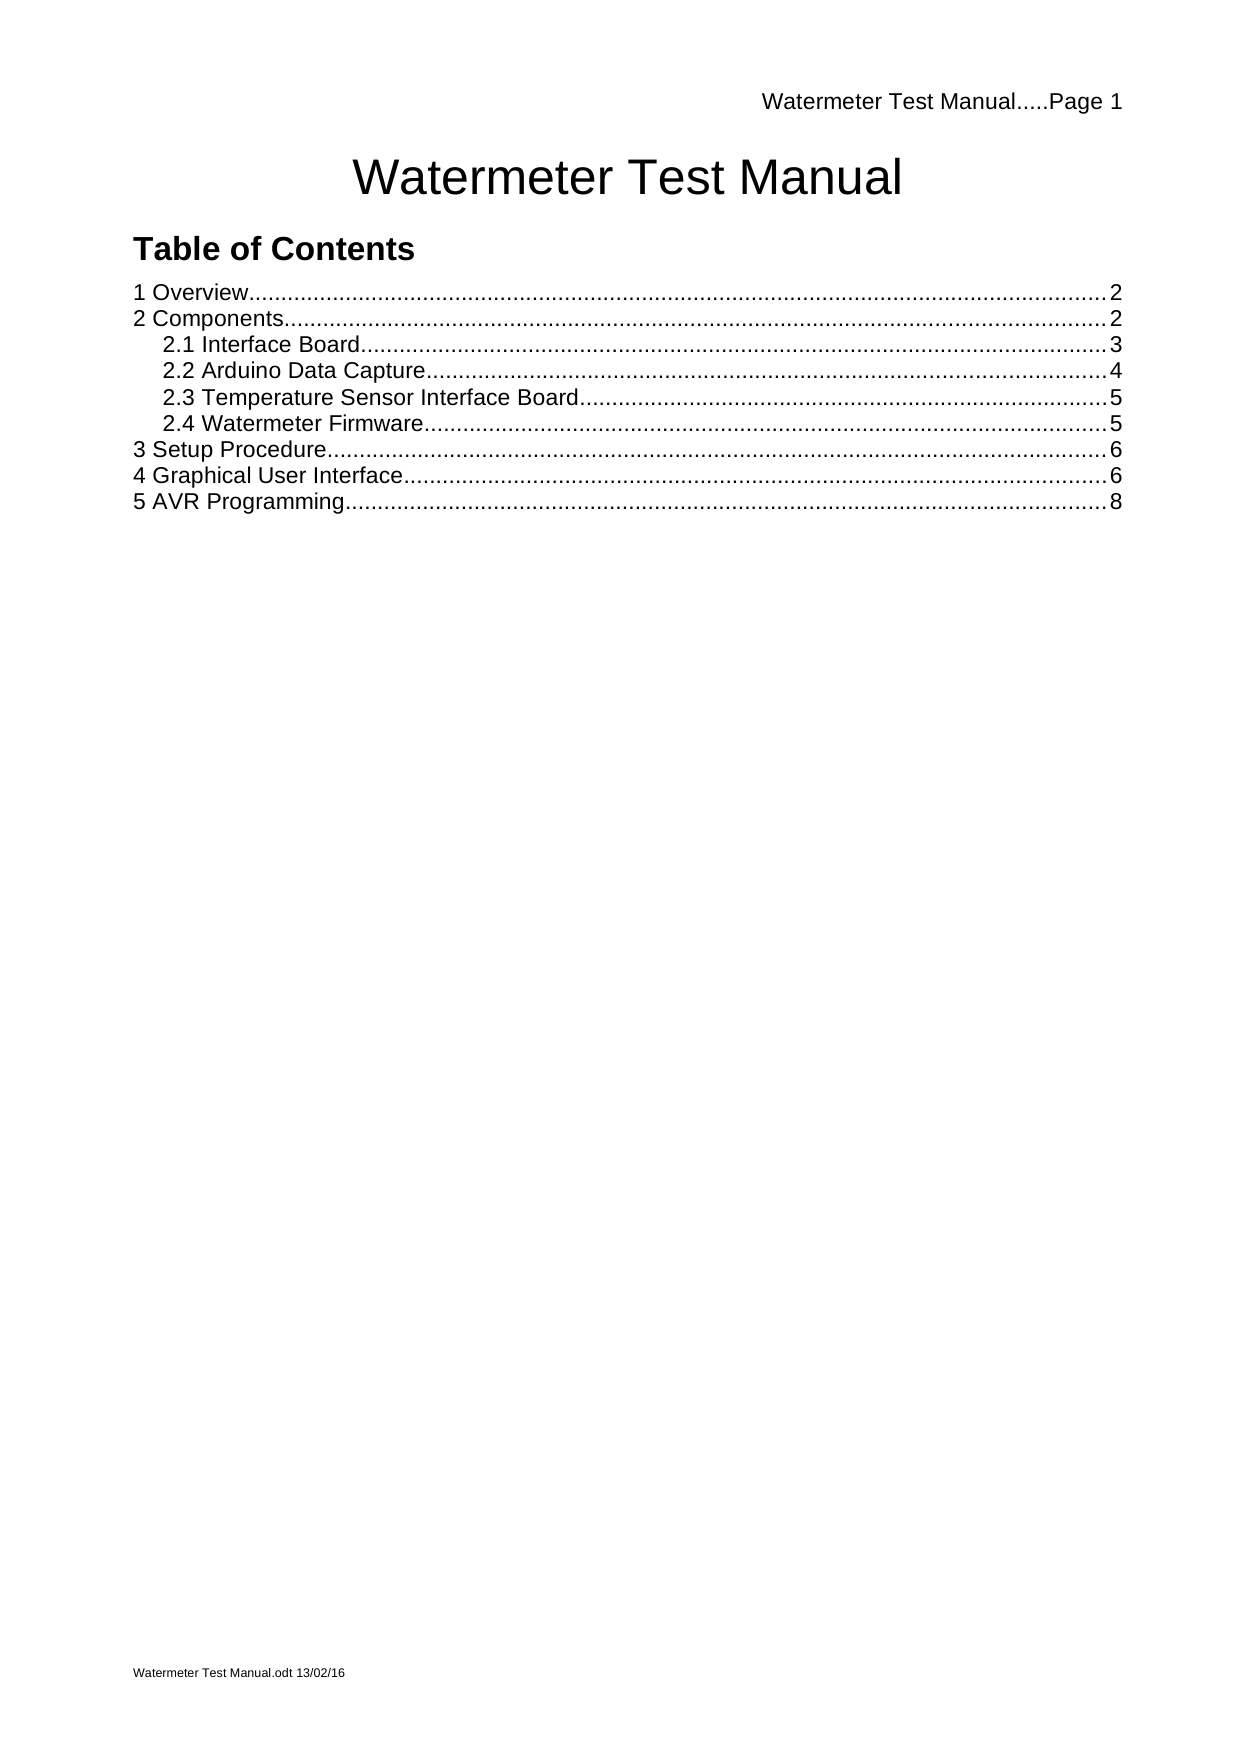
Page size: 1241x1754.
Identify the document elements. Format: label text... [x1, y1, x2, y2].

text 3 Setup Procedure 6 [133, 436, 1123, 462]
subtitle Table of Contents [133, 230, 1123, 267]
text 2.2 Arduino Data Capture 4 [162, 358, 1123, 384]
text 5 AVR Programming 8 [133, 488, 1123, 514]
title Watermeter Test Manual [133, 149, 1123, 205]
text 2 Components 2 [133, 306, 1123, 332]
text 4 Graphical User Interface 6 [133, 462, 1123, 488]
text 2.1 Interface Board 3 [162, 332, 1123, 358]
text 1 Overview 2 [133, 280, 1123, 306]
text 2.4 Watermeter Firmware 5 [162, 410, 1123, 436]
text 2.3 Temperature Sensor Interface Board 5 [162, 384, 1123, 410]
